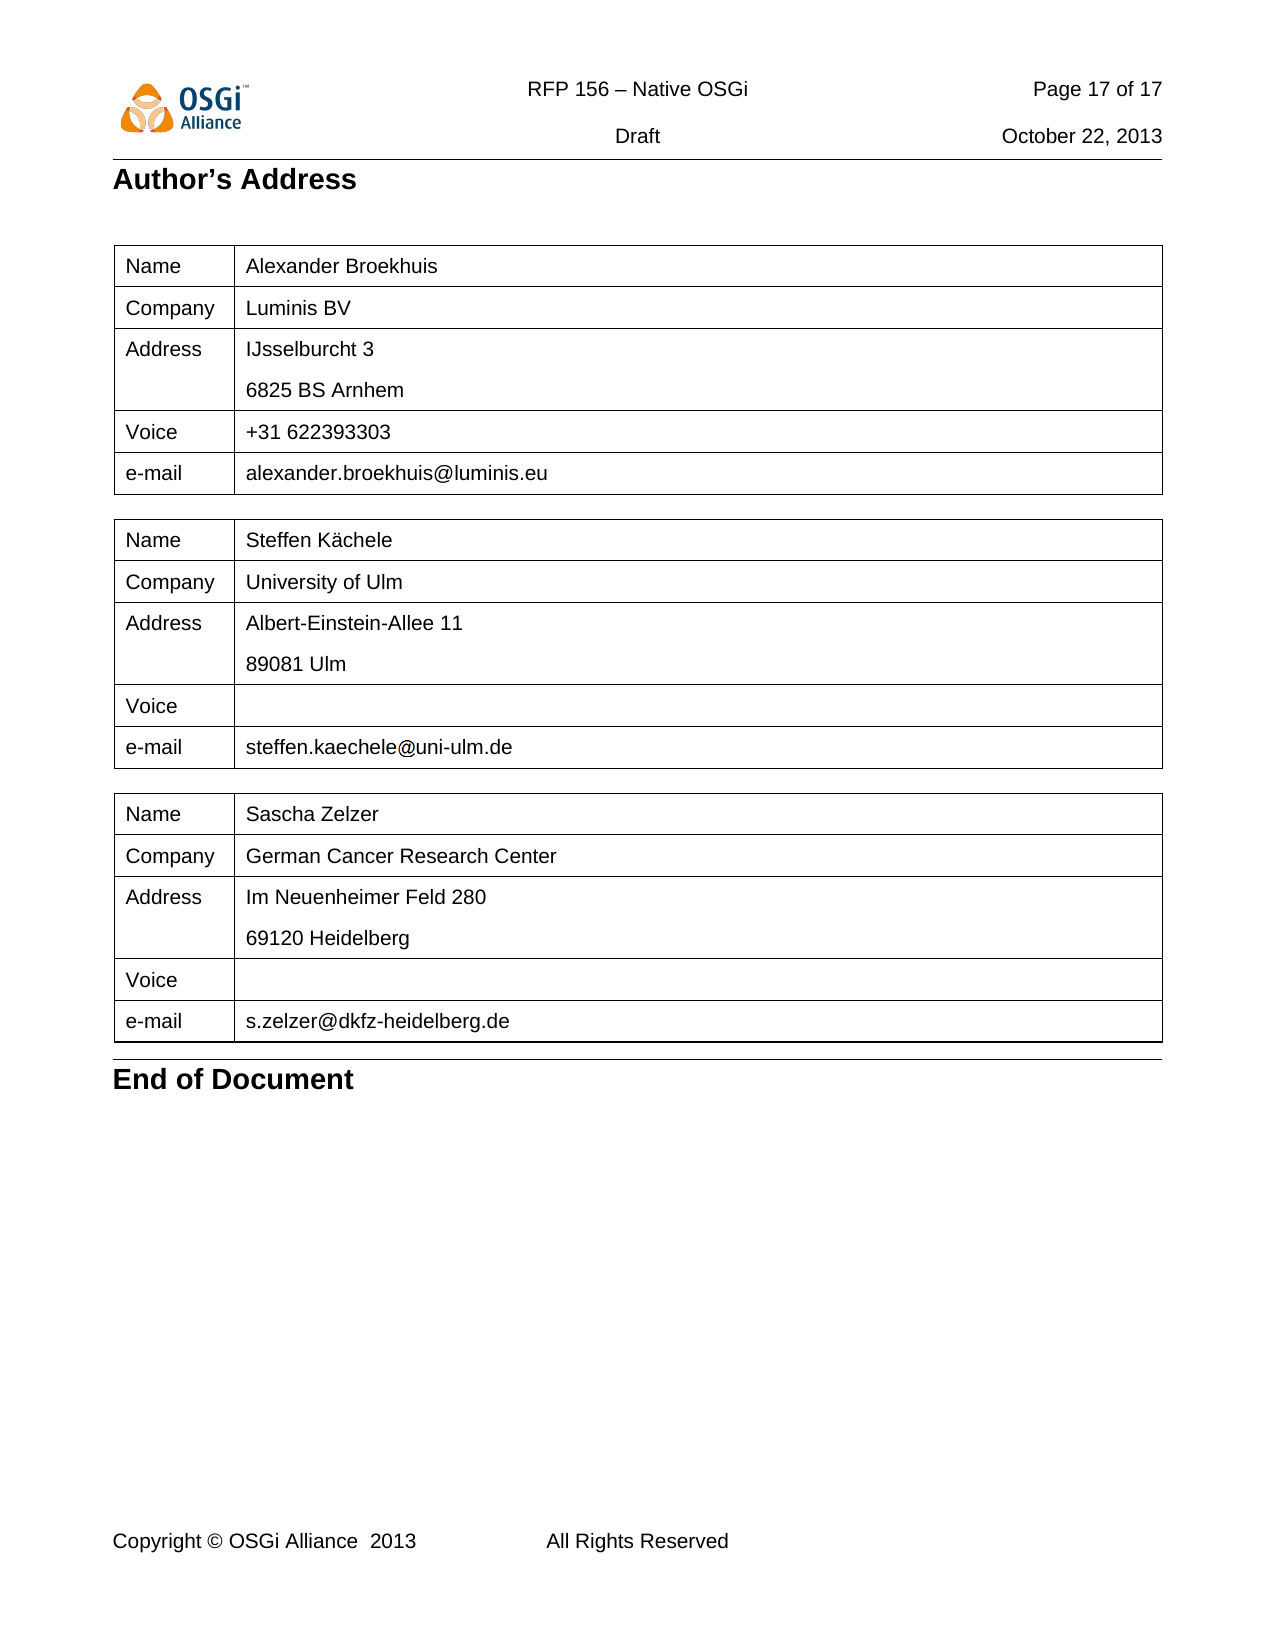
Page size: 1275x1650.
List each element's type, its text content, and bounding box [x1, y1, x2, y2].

table_header Name [115, 246, 234, 286]
table_cell Albert-Einstein-Allee 11 89081 Ulm [235, 603, 1162, 684]
table_header Steffen Kächele [235, 520, 1162, 560]
table_cell University of Ulm [235, 561, 1162, 602]
table_header Name [115, 520, 234, 560]
table_cell German Cancer Research Center [235, 835, 1162, 876]
table_cell s.zelzer@dkfz-heidelberg.de [235, 1001, 1162, 1041]
table_cell steffen.kaechele uni-ulm.de [235, 727, 1162, 767]
subtitle End of Document [112, 1060, 1162, 1096]
table_cell Company [115, 561, 234, 602]
table_cell [235, 685, 1162, 726]
table_cell +31 622393303 [235, 411, 1162, 452]
table_cell [235, 959, 1162, 1000]
table_cell Im Neuenheimer Feld 280 69120 Heidelberg [235, 877, 1162, 958]
table_cell e-mail [115, 727, 234, 767]
table_cell Voice [115, 411, 234, 452]
subtitle Author’s Address [112, 160, 1162, 196]
table_cell Company [115, 835, 234, 876]
table_cell Voice [115, 959, 234, 1000]
table_cell Luminis BV [235, 287, 1162, 328]
table_cell Address [115, 603, 234, 684]
table_cell Company [115, 287, 234, 328]
table_cell IJsselburcht 3 6825 BS Arnhem [235, 329, 1162, 410]
table_cell e-mail [115, 453, 234, 493]
table_cell Address [115, 329, 234, 410]
picture [113, 76, 257, 140]
table_cell alexander.broekhuis@luminis.eu [235, 453, 1162, 493]
table_header Name [115, 794, 234, 834]
table_cell e-mail [115, 1001, 234, 1041]
table_header Alexander Broekhuis [235, 246, 1162, 286]
table_cell Voice [115, 685, 234, 726]
table_header Sascha Zelzer [235, 794, 1162, 834]
table_cell Address [115, 877, 234, 958]
